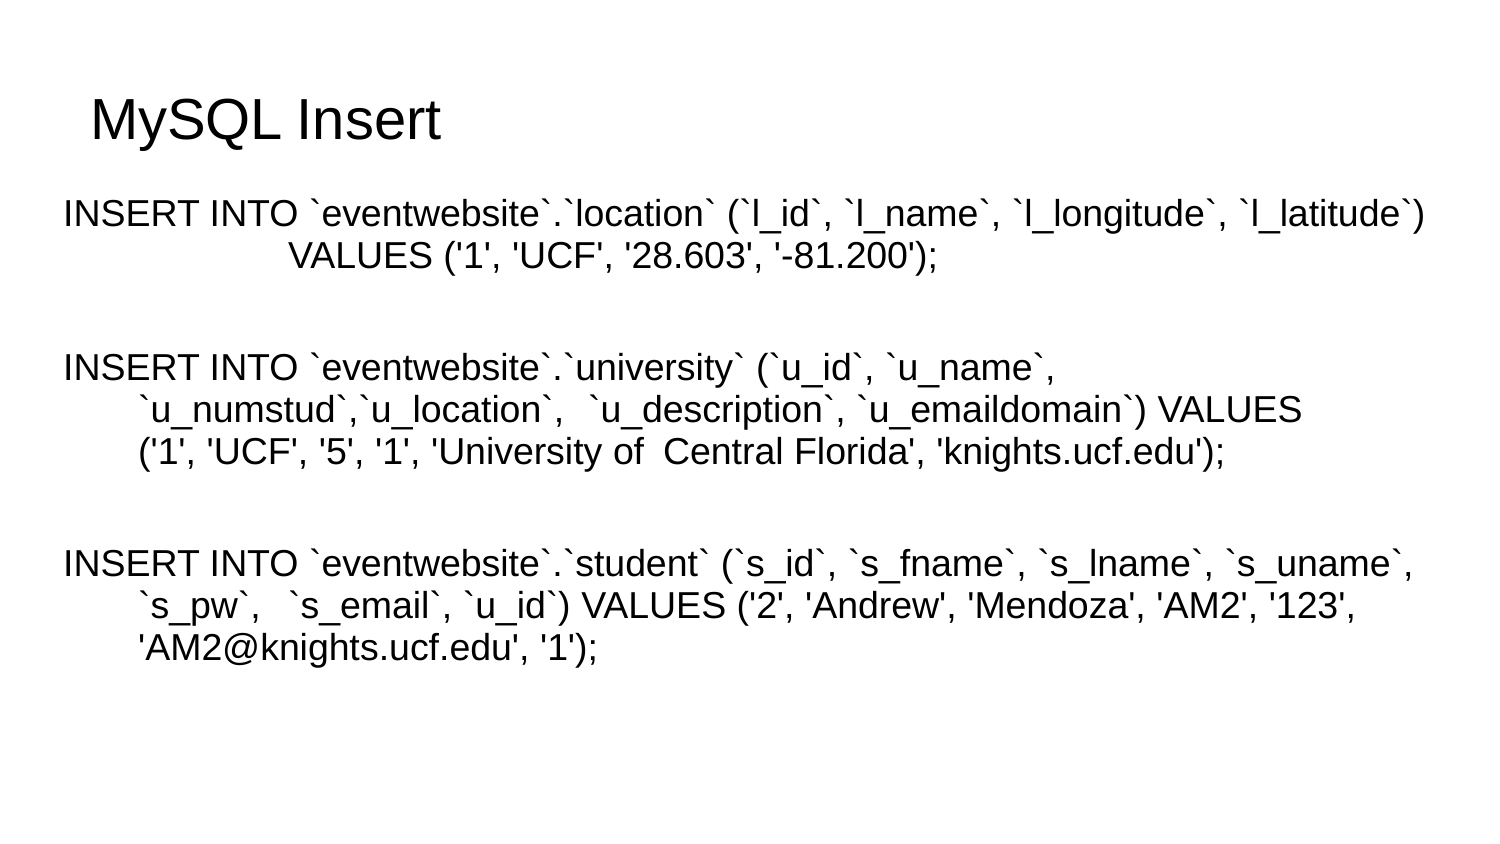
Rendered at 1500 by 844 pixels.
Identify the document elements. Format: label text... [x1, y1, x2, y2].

text_box INSERT INTO `eventwebsite`.`location` (`l_id`, `l_name`, `l_longitude`, `l_latitude`) VALUES ('1', 'UCF', '28.603', '-81.200'); INSERT INTO `eventwebsite`.`university` (`u_id`, `u_name`, `u_numstud`,`u_location`, `u_description`, `u_emaildomain`) VALUES ('1', 'UCF', '5', '1', 'University of Central Florida', 'knights.ucf.edu'); INSERT INTO `eventwebsite`.`student` (`s_id`, `s_fname`, `s_lname`, `s_uname`, `s_pw`, `s_email`, `u_id`) VALUES ('2', 'Andrew', 'Mendoza', 'AM2', '123', 'AM2@knights.ucf.edu', '1'); [48, 185, 1460, 844]
title MySQL Insert [75, 33, 1425, 175]
